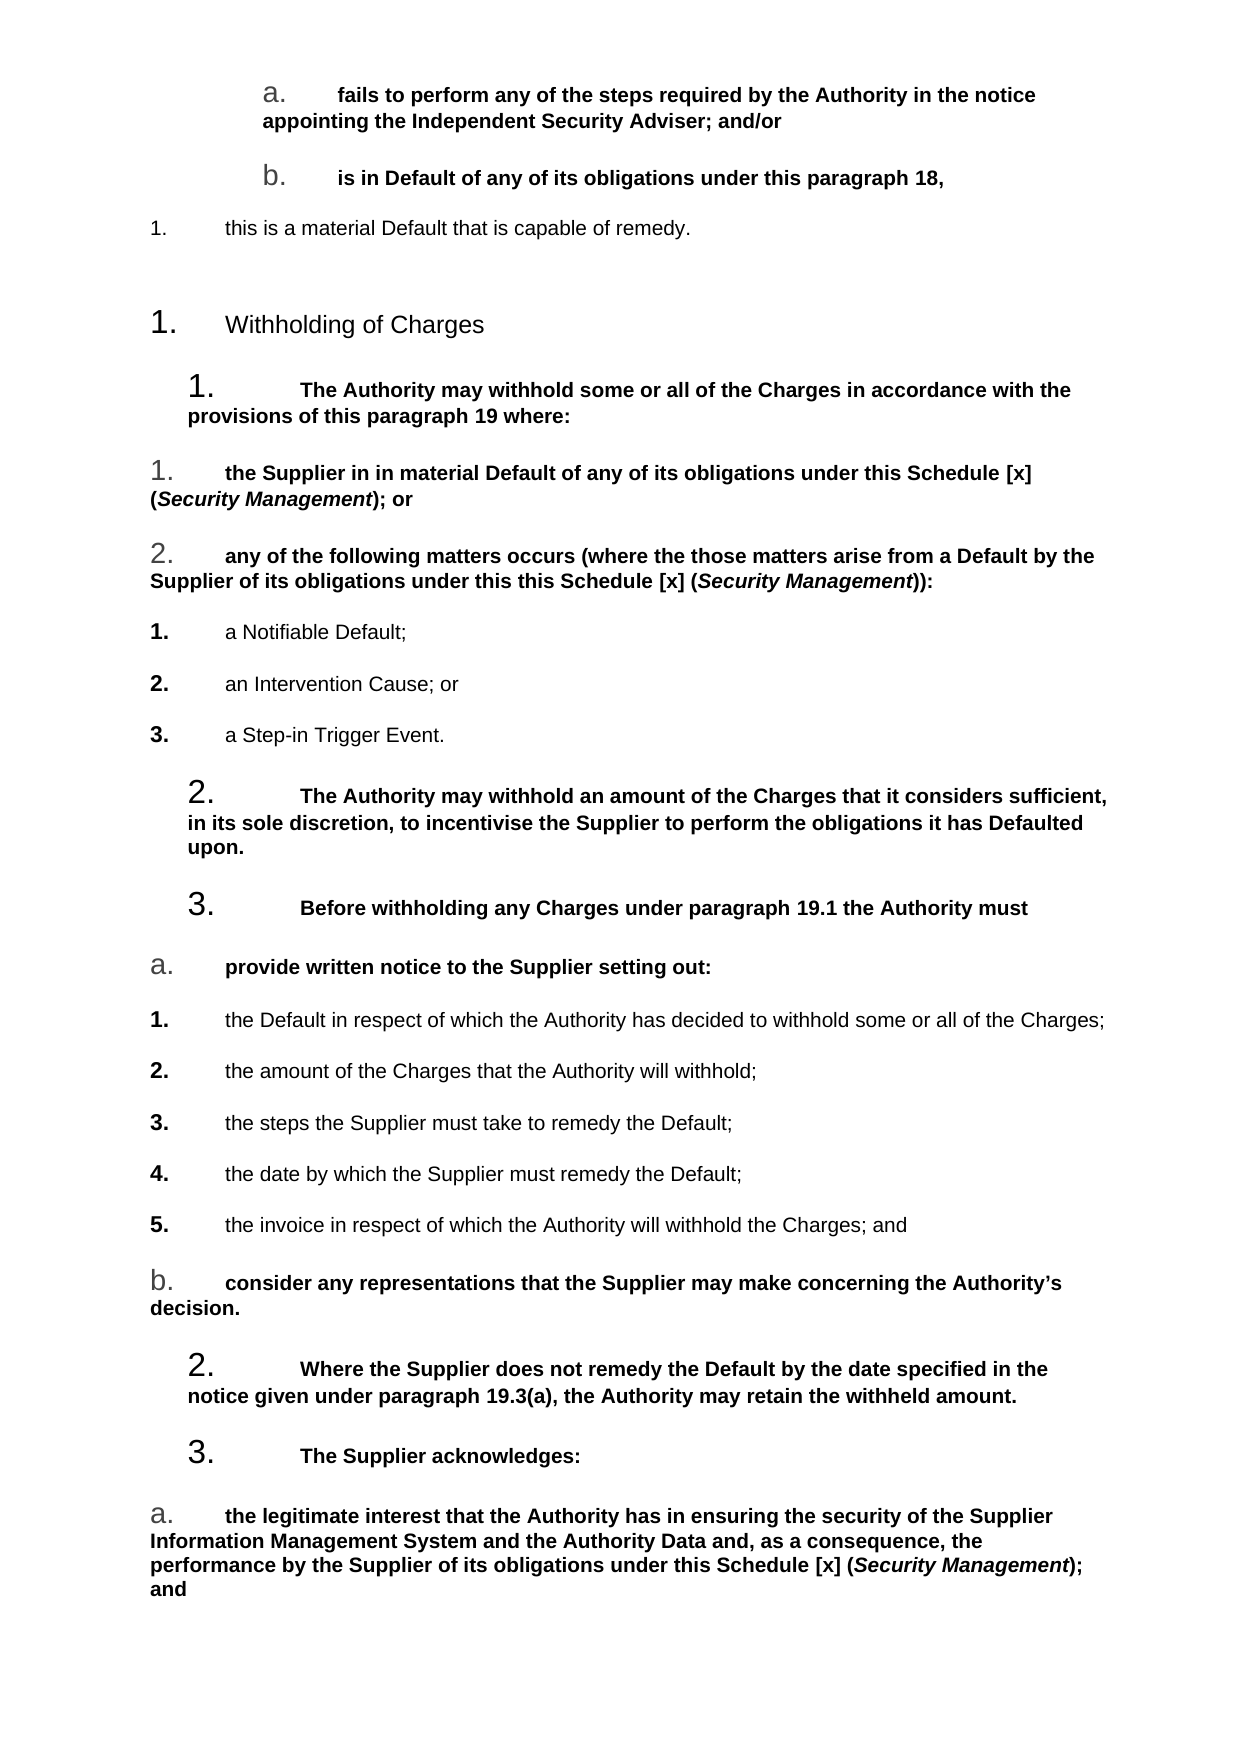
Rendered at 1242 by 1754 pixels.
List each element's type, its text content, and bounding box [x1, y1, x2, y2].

subtitle a Step-in Trigger Event. [150, 721, 1111, 747]
subtitle is in Default of any of its obligations under this paragraph 18, [262, 157, 1111, 191]
subtitle The Supplier acknowledges: [187, 1432, 1111, 1471]
subtitle the steps the Supplier must take to remedy the Default; [150, 1108, 1111, 1135]
subtitle provide written notice to the Supplier setting out: [150, 947, 1111, 981]
subtitle the legitimate interest that the Authority has in ensuring the security of the Supplier Information Management System and the Authority Data and, as a consequence, the performance by the Supplier of its obligations under this Schedule [x] (Security Management); and [150, 1496, 1111, 1601]
subtitle an Intervention Cause; or [150, 670, 1111, 696]
subtitle the Default in respect of which the Authority has decided to withhold some or all of the Charges; [150, 1006, 1111, 1032]
subtitle Withholding of Charges [150, 302, 1111, 341]
subtitle consider any representations that the Supplier may make concerning the Authority’s decision. [150, 1262, 1111, 1320]
subtitle the invoice in respect of which the Authority will withhold the Charges; and [150, 1211, 1111, 1237]
subtitle any of the following matters occurs (where the those matters arise from a Default by the Supplier of its obligations under this this Schedule [x] (Security Management)): [150, 536, 1111, 593]
subtitle a Notifiable Default; [150, 618, 1111, 645]
subtitle the amount of the Charges that the Authority will withhold; [150, 1057, 1111, 1083]
subtitle the Supplier in in material Default of any of its obligations under this Schedule [x] (Security Management); or [150, 453, 1111, 511]
subtitle The Authority may withhold an amount of the Charges that it considers sufficient, in its sole discretion, to incentivise the Supplier to perform the obligations it has Defaulted upon. [187, 772, 1111, 859]
subtitle Before withholding any Charges under paragraph 19.1 the Authority must [187, 884, 1111, 922]
list this is a material Default that is capable of remedy. [150, 216, 1111, 240]
subtitle the date by which the Supplier must remedy the Default; [150, 1160, 1111, 1186]
subtitle The Authority may withhold some or all of the Charges in accordance with the provisions of this paragraph 19 where: [187, 366, 1111, 428]
subtitle fails to perform any of the steps required by the Authority in the notice appointing the Independent Security Adviser; and/or [262, 75, 1111, 132]
subtitle Where the Supplier does not remedy the Default by the date specified in the notice given under paragraph 19.3(a), the Authority may retain the withheld amount. [187, 1345, 1111, 1407]
